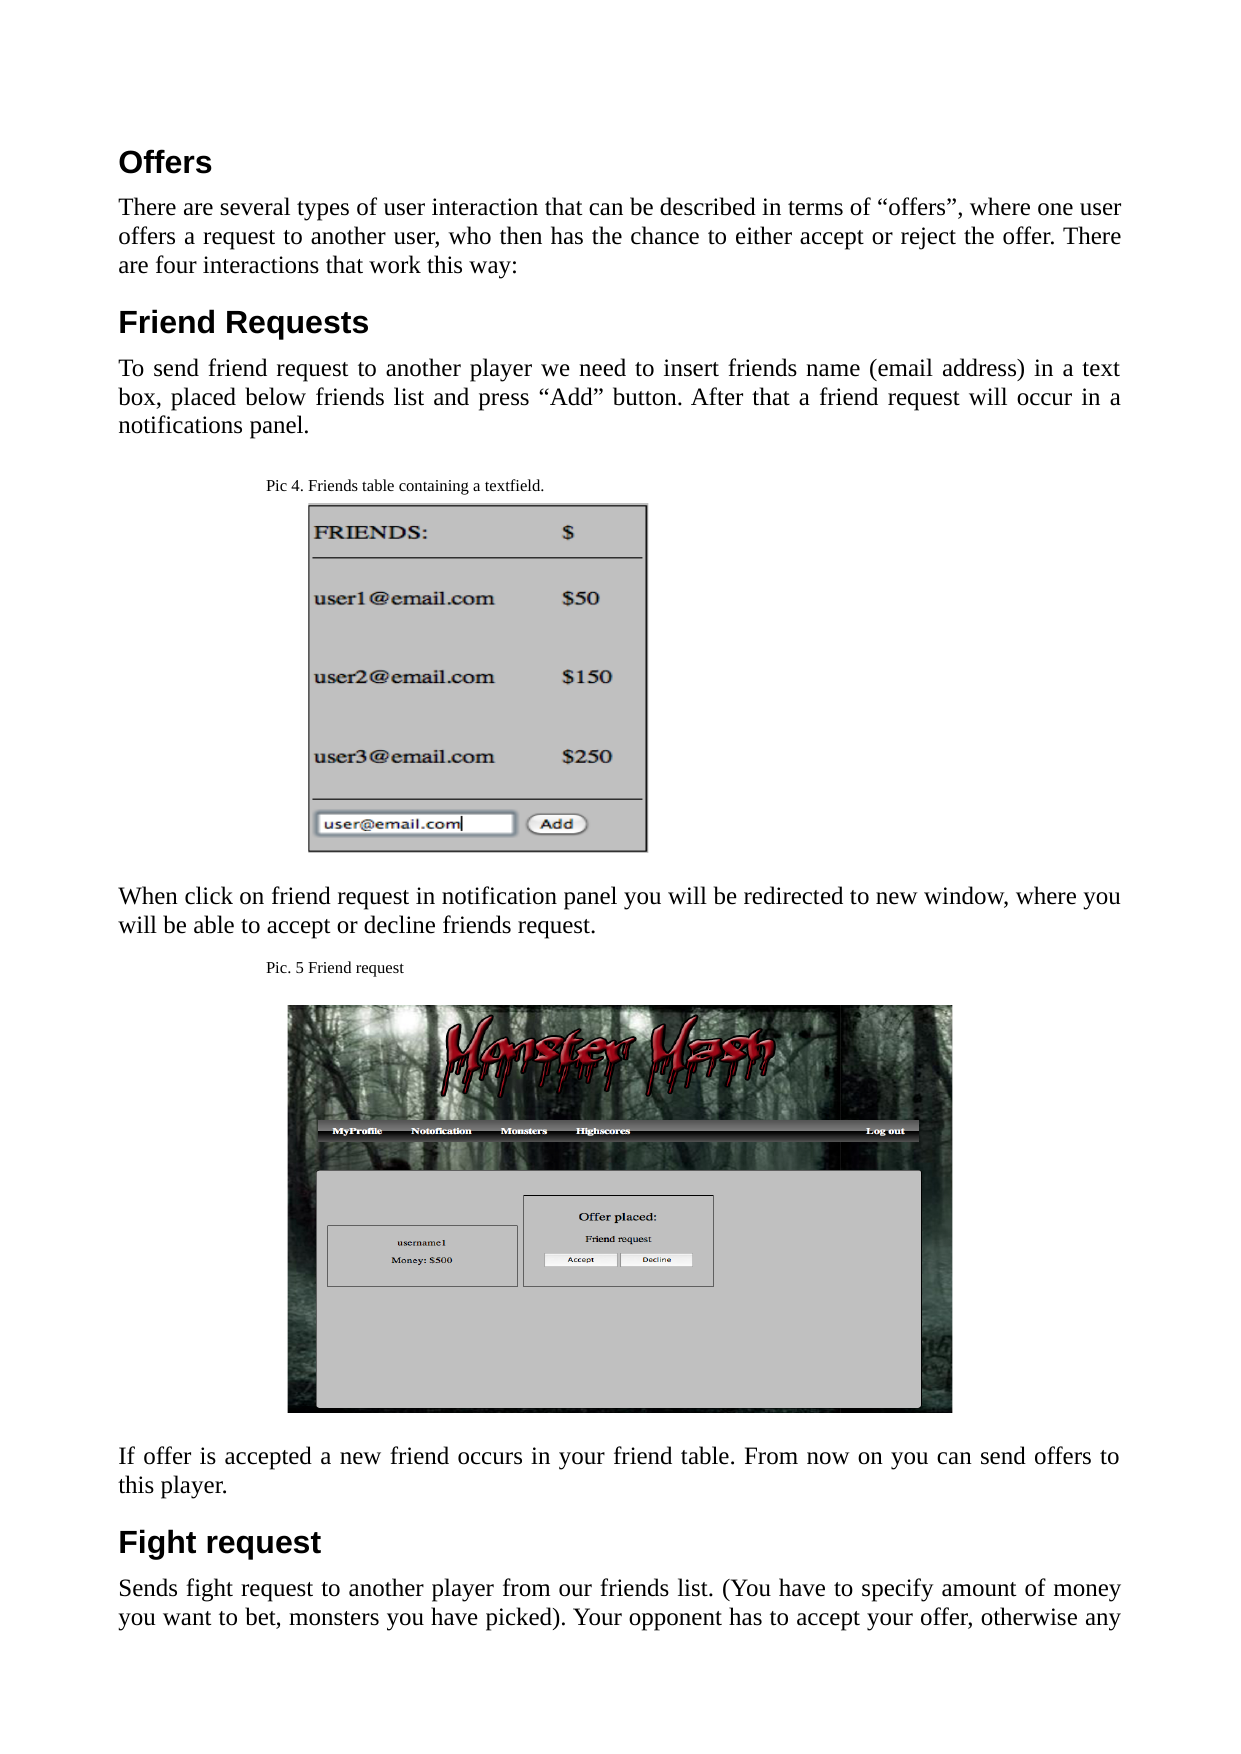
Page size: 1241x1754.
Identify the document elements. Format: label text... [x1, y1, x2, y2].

subtitle Fight request [118, 1524, 1122, 1561]
subtitle Friend Requests [118, 304, 1122, 341]
text There are several types of user interaction that can be described in terms of “offers”, where one user offers a request to another user, who then has the chance to either accept or reject the offer. There are four interactions that work this way: [118, 192, 1122, 279]
text To send friend request to another player we need to insert friends name (email address) in a text box, placed below friends list and press “Add” button. After that a friend request will occur in a notifications panel. [118, 353, 1122, 439]
subtitle Offers [118, 143, 1122, 180]
text If offer is accepted a new friend occurs in your friend table. From now on you can send offers to this player. [118, 1441, 1122, 1499]
text Pic. 5 Friend request [118, 958, 1122, 977]
picture [308, 503, 649, 853]
text When click on friend request in notification panel you will be redirected to new window, where you will be able to accept or decline friends request. [118, 881, 1122, 938]
text Sends fight request to another player from our friends list. (You have to specify amount of money you want to bet, monsters you have picked). Your opponent has to accept your offer, otherwise any [118, 1573, 1122, 1631]
text Pic 4. Friends table containing a textfield. [118, 468, 1122, 497]
picture [287, 1005, 953, 1413]
